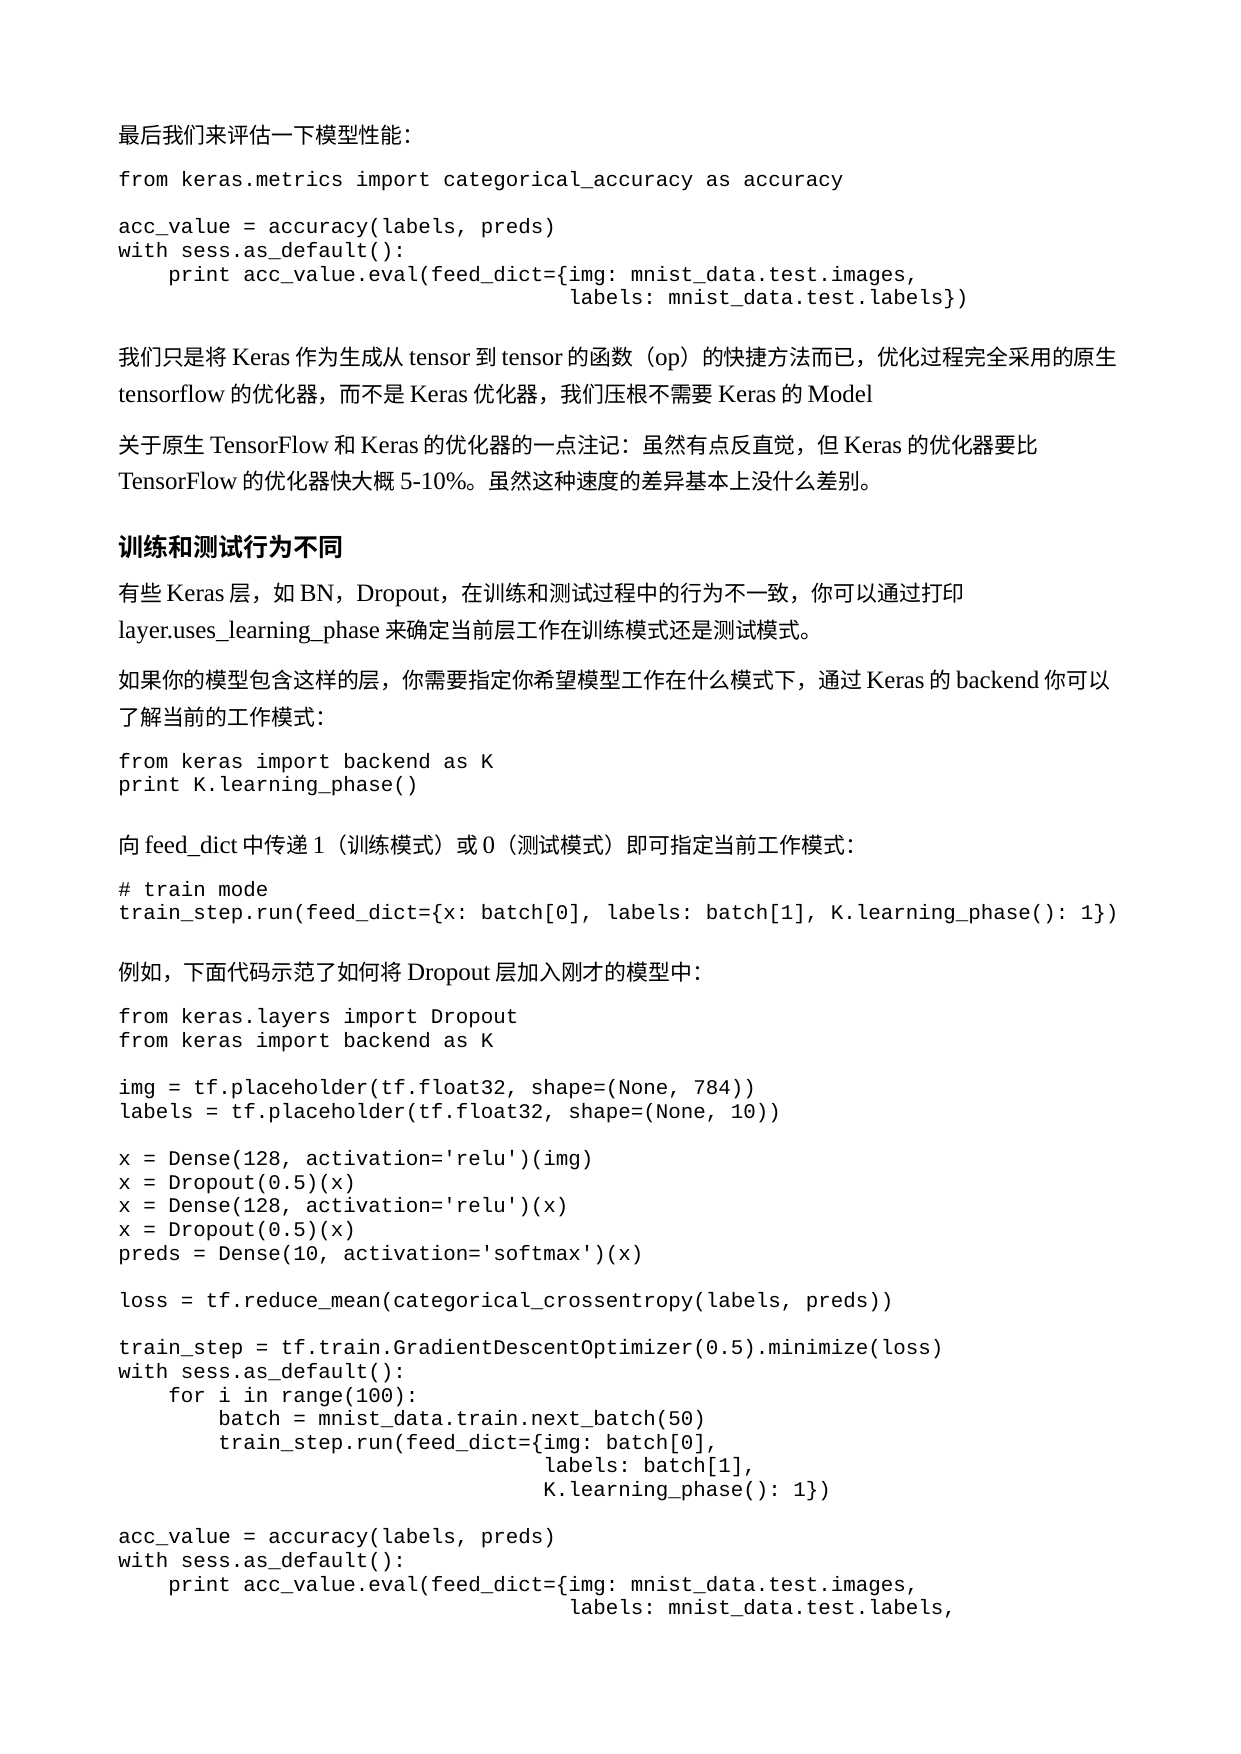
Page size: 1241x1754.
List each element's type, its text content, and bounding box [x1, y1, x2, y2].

text acc_value = accuracy(labels, preds) [118, 216, 1122, 240]
text from keras.metrics import categorical_accuracy as accuracy [118, 169, 1122, 193]
text 我们只是将Keras作为生成从tensor到tensor的函数（op）的快捷方法而已，优化过程完全采用的原生tensorflow的优化器，而不是Keras优化器，我们压根不需要Keras的Model [118, 340, 1122, 408]
text train_step = tf.train.GradientDescentOptimizer(0.5).minimize(loss) [118, 1337, 1122, 1361]
text train_step.run(feed_dict={x: batch[0], labels: batch[1], K.learning_phase(): 1}) [118, 902, 1122, 926]
text 有些Keras层，如BN，Dropout，在训练和测试过程中的行为不一致，你可以通过打印layer.uses_learning_phase来确定当前层工作在训练模式还是测试模式。 [118, 576, 1122, 644]
text labels: mnist_data.test.labels, [118, 1597, 1122, 1621]
text print K.learning_phase() [118, 774, 1122, 798]
text acc_value = accuracy(labels, preds) [118, 1526, 1122, 1550]
text labels: batch[1], [118, 1456, 1122, 1479]
text with sess.as_default(): [118, 1361, 1122, 1384]
text with sess.as_default(): [118, 240, 1122, 264]
text batch = mnist_data.train.next_batch(50) [118, 1408, 1122, 1432]
text x = Dense(128, activation='relu')(img) [118, 1148, 1122, 1172]
text labels = tf.placeholder(tf.float32, shape=(None, 10)) [118, 1101, 1122, 1124]
text labels: mnist_data.test.labels}) [118, 287, 1122, 311]
text # train mode [118, 878, 1122, 902]
text from keras import backend as K [118, 751, 1122, 774]
text preds = Dense(10, activation='softmax')(x) [118, 1243, 1122, 1266]
text 关于原生TensorFlow和Keras的优化器的一点注记：虽然有点反直觉，但Keras的优化器要比TensorFlow的优化器快大概5-10%。虽然这种速度的差异基本上没什么差别。 [118, 428, 1122, 496]
text img = tf.placeholder(tf.float32, shape=(None, 784)) [118, 1077, 1122, 1101]
text 例如，下面代码示范了如何将Dropout层加入刚才的模型中： [118, 955, 1122, 987]
text 最后我们来评估一下模型性能： [118, 118, 1122, 150]
text for i in range(100): [118, 1384, 1122, 1408]
text K.learning_phase(): 1}) [118, 1479, 1122, 1503]
text print acc_value.eval(feed_dict={img: mnist_data.test.images, [118, 264, 1122, 287]
text x = Dense(128, activation='relu')(x) [118, 1195, 1122, 1219]
text 如果你的模型包含这样的层，你需要指定你希望模型工作在什么模式下，通过Keras的backend你可以了解当前的工作模式： [118, 663, 1122, 732]
text print acc_value.eval(feed_dict={img: mnist_data.test.images, [118, 1574, 1122, 1597]
text loss = tf.reduce_mean(categorical_crossentropy(labels, preds)) [118, 1290, 1122, 1314]
text from keras.layers import Dropout [118, 1006, 1122, 1030]
text x = Dropout(0.5)(x) [118, 1219, 1122, 1243]
text train_step.run(feed_dict={img: batch[0], [118, 1432, 1122, 1456]
text from keras import backend as K [118, 1030, 1122, 1053]
text with sess.as_default(): [118, 1550, 1122, 1574]
text 向feed_dict中传递1（训练模式）或0（测试模式）即可指定当前工作模式： [118, 828, 1122, 859]
text x = Dropout(0.5)(x) [118, 1172, 1122, 1195]
subtitle 训练和测试行为不同 [118, 527, 1122, 564]
